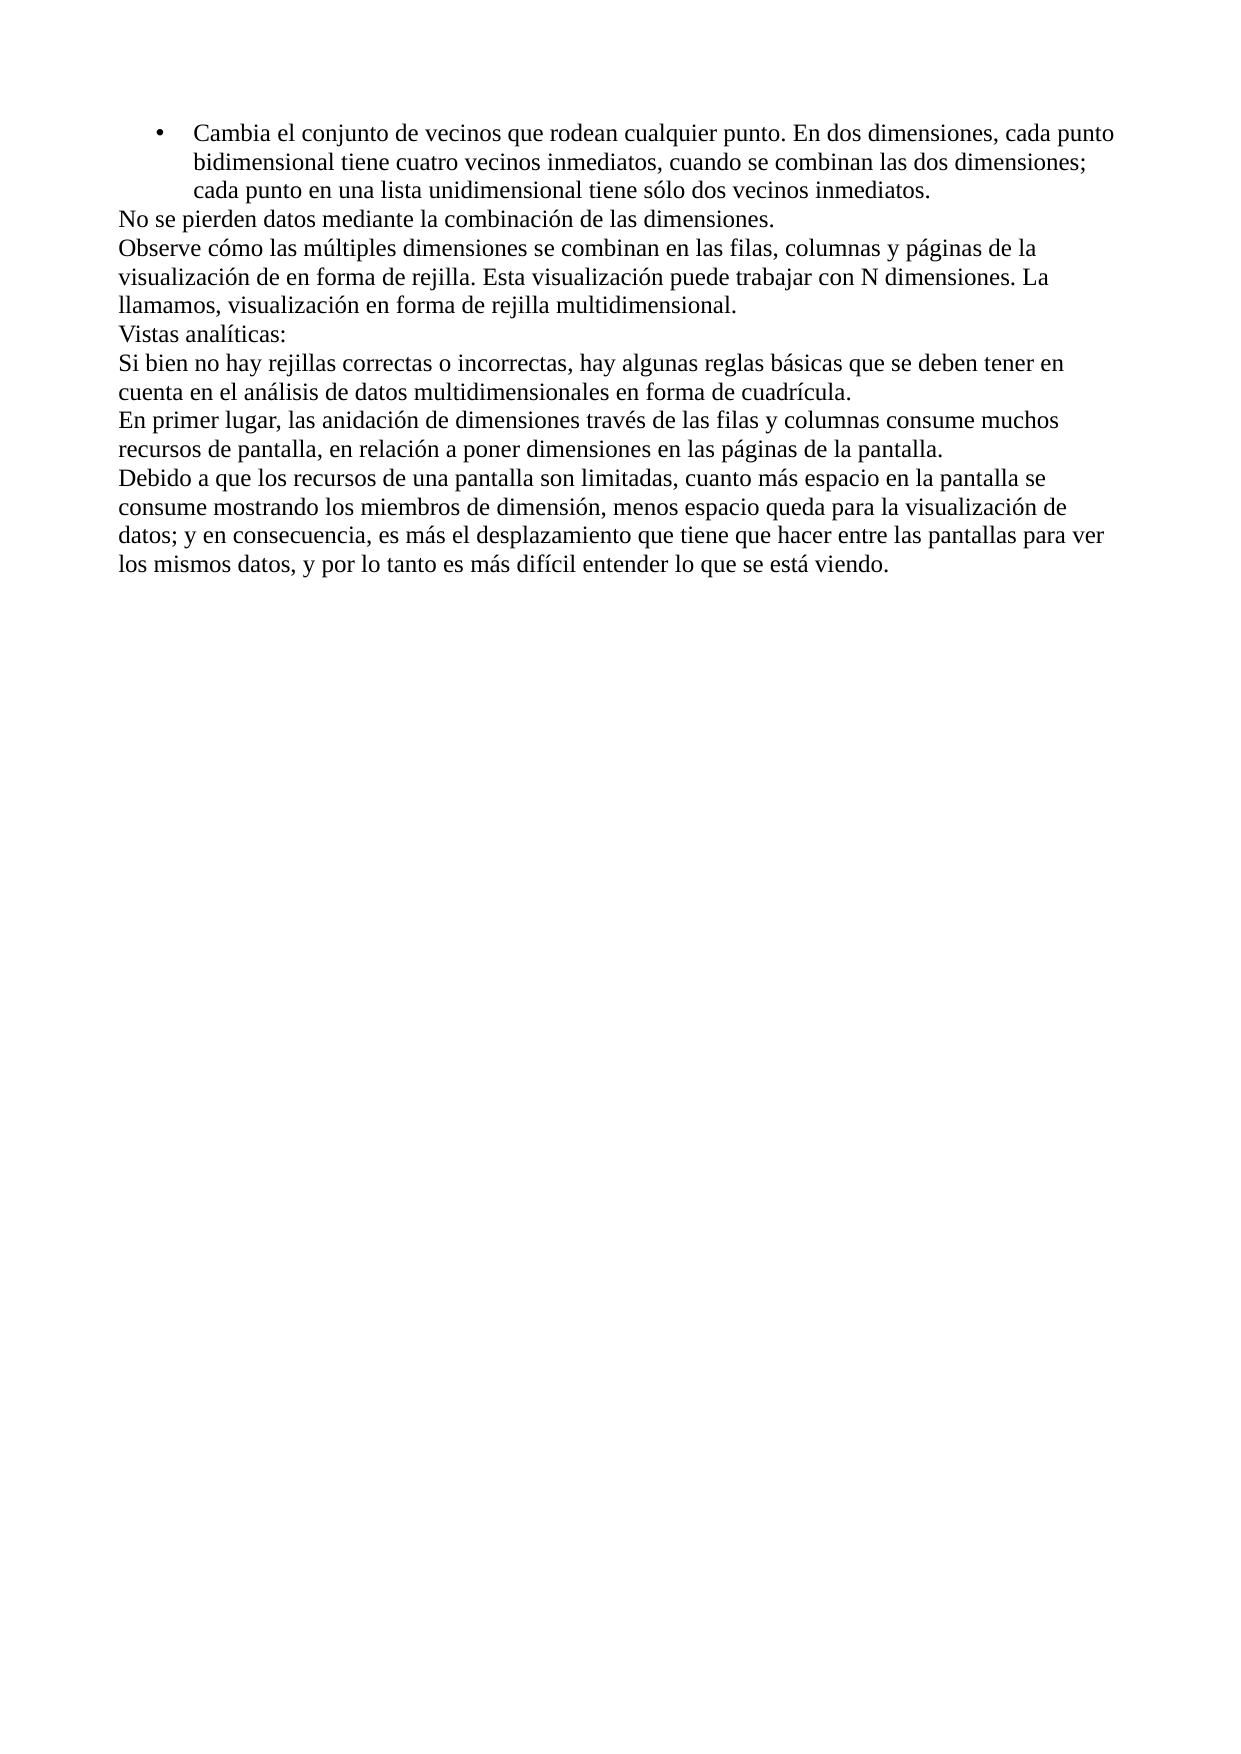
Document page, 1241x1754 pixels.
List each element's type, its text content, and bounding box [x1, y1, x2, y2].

list Cambia el conjunto de vecinos que rodean cualquier punto. En dos dimensiones, cada punto bidimensional tiene cuatro vecinos inmediatos, cuando se combinan las dos dimensiones; cada punto en una lista unidimensional tiene sólo dos vecinos inmediatos. [156, 118, 1122, 204]
text En primer lugar, las anidación de dimensiones través de las filas y columnas consume muchos recursos de pantalla, en relación a poner dimensiones en las páginas de la pantalla. [118, 406, 1122, 463]
text Si bien no hay rejillas correctas o incorrectas, hay algunas reglas básicas que se deben tener en cuenta en el análisis de datos multidimensionales en forma de cuadrícula. [118, 348, 1122, 406]
text No se pierden datos mediante la combinación de las dimensiones. [118, 204, 1122, 233]
text Debido a que los recursos de una pantalla son limitadas, cuanto más espacio en la pantalla se consume mostrando los miembros de dimensión, menos espacio queda para la visualización de datos; y en consecuencia, es más el desplazamiento que tiene que hacer entre las pantallas para ver los mismos datos, y por lo tanto es más difícil entender lo que se está viendo. [118, 463, 1122, 578]
text Observe cómo las múltiples dimensiones se combinan en las filas, columnas y páginas de la visualización de en forma de rejilla. Esta visualización puede trabajar con N dimensiones. La llamamos, visualización en forma de rejilla multidimensional. [118, 233, 1122, 319]
text Vistas analíticas: [118, 319, 1122, 348]
